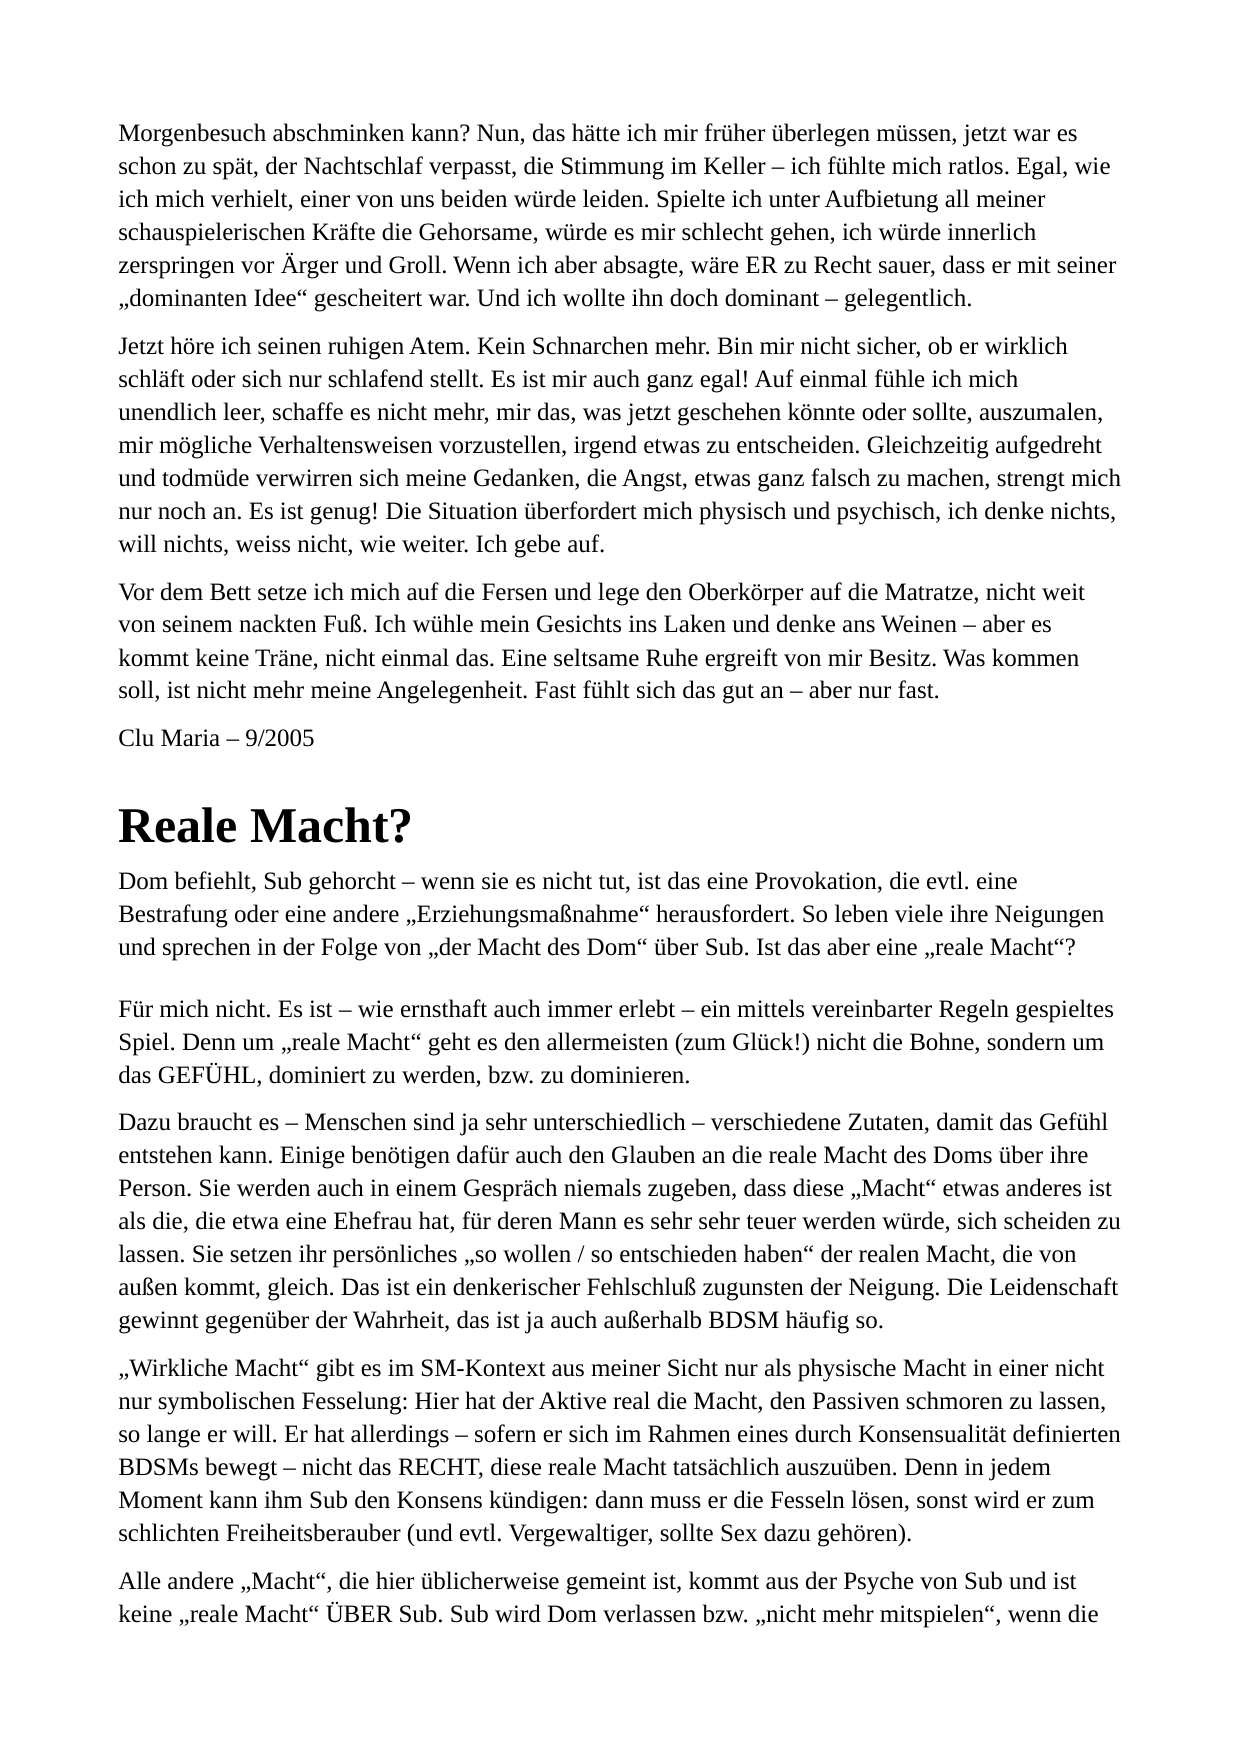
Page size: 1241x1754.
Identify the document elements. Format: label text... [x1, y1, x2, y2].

text Dazu braucht es – Menschen sind ja sehr unterschiedlich – verschiedene Zutaten, damit das Gefühl entstehen kann. Einige benötigen dafür auch den Glauben an die reale Macht des Doms über ihre Person. Sie werden auch in einem Gespräch niemals zugeben, dass diese „Macht“ etwas anderes ist als die, die etwa eine Ehefrau hat, für deren Mann es sehr sehr teuer werden würde, sich scheiden zu lassen. Sie setzen ihr persönliches „so wollen / so entschieden haben“ der realen Macht, die von außen kommt, gleich. Das ist ein denkerischer Fehlschluß zugunsten der Neigung. Die Leidenschaft gewinnt gegenüber der Wahrheit, das ist ja auch außerhalb BDSM häufig so. [118, 1107, 1122, 1334]
text Dom befiehlt, Sub gehorcht – wenn sie es nicht tut, ist das eine Provokation, die evtl. eine Bestrafung oder eine andere „Erziehungsmaßnahme“ herausfordert. So leben viele ihre Neigungen und sprechen in der Folge von „der Macht des Dom“ über Sub. Ist das aber eine „reale Macht“? Für mich nicht. Es ist – wie ernsthaft auch immer erlebt – ein mittels vereinbarter Regeln gespieltes Spiel. Denn um „reale Macht“ geht es den allermeisten (zum Glück!) nicht die Bohne, sondern um das GEFÜHL, dominiert zu werden, bzw. zu dominieren. [118, 866, 1122, 1088]
text Vor dem Bett setze ich mich auf die Fersen und lege den Oberkörper auf die Matratze, nicht weit von seinem nackten Fuß. Ich wühle mein Gesichts ins Laken und denke ans Weinen – aber es kommt keine Träne, nicht einmal das. Eine seltsame Ruhe ergreift von mir Besitz. Was kommen soll, ist nicht mehr meine Angelegenheit. Fast fühlt sich das gut an – aber nur fast. [118, 577, 1122, 704]
text Clu Maria – 9/2005 [118, 723, 1122, 752]
text Morgenbesuch abschminken kann? Nun, das hätte ich mir früher überlegen müssen, jetzt war es schon zu spät, der Nachtschlaf verpasst, die Stimmung im Keller – ich fühlte mich ratlos. Egal, wie ich mich verhielt, einer von uns beiden würde leiden. Spielte ich unter Aufbietung all meiner schauspielerischen Kräfte die Gehorsame, würde es mir schlecht gehen, ich würde innerlich zerspringen vor Ärger und Groll. Wenn ich aber absagte, wäre ER zu Recht sauer, dass er mit seiner „dominanten Idee“ gescheitert war. Und ich wollte ihn doch dominant – gelegentlich. [118, 118, 1122, 312]
text Jetzt höre ich seinen ruhigen Atem. Kein Schnarchen mehr. Bin mir nicht sicher, ob er wirklich schläft oder sich nur schlafend stellt. Es ist mir auch ganz egal! Auf einmal fühle ich mich unendlich leer, schaffe es nicht mehr, mir das, was jetzt geschehen könnte oder sollte, auszumalen, mir mögliche Verhaltensweisen vorzustellen, irgend etwas zu entscheiden. Gleichzeitig aufgedreht und todmüde verwirren sich meine Gedanken, die Angst, etwas ganz falsch zu machen, strengt mich nur noch an. Es ist genug! Die Situation überfordert mich physisch und psychisch, ich denke nichts, will nichts, weiss nicht, wie weiter. Ich gebe auf. [118, 331, 1122, 558]
text Alle andere „Macht“, die hier üblicherweise gemeint ist, kommt aus der Psyche von Sub und ist keine „reale Macht“ ÜBER Sub. Sub wird Dom verlassen bzw. „nicht mehr mitspielen“, wenn die [118, 1566, 1122, 1627]
subtitle Reale Macht? [118, 796, 1122, 853]
text „Wirkliche Macht“ gibt es im SM-Kontext aus meiner Sicht nur als physische Macht in einer nicht nur symbolischen Fesselung: Hier hat der Aktive real die Macht, den Passiven schmoren zu lassen, so lange er will. Er hat allerdings – sofern er sich im Rahmen eines durch Konsensualität definierten BDSMs bewegt – nicht das RECHT, diese reale Macht tatsächlich auszuüben. Denn in jedem Moment kann ihm Sub den Konsens kündigen: dann muss er die Fesseln lösen, sonst wird er zum schlichten Freiheitsberauber (und evtl. Vergewaltiger, sollte Sex dazu gehören). [118, 1353, 1122, 1547]
